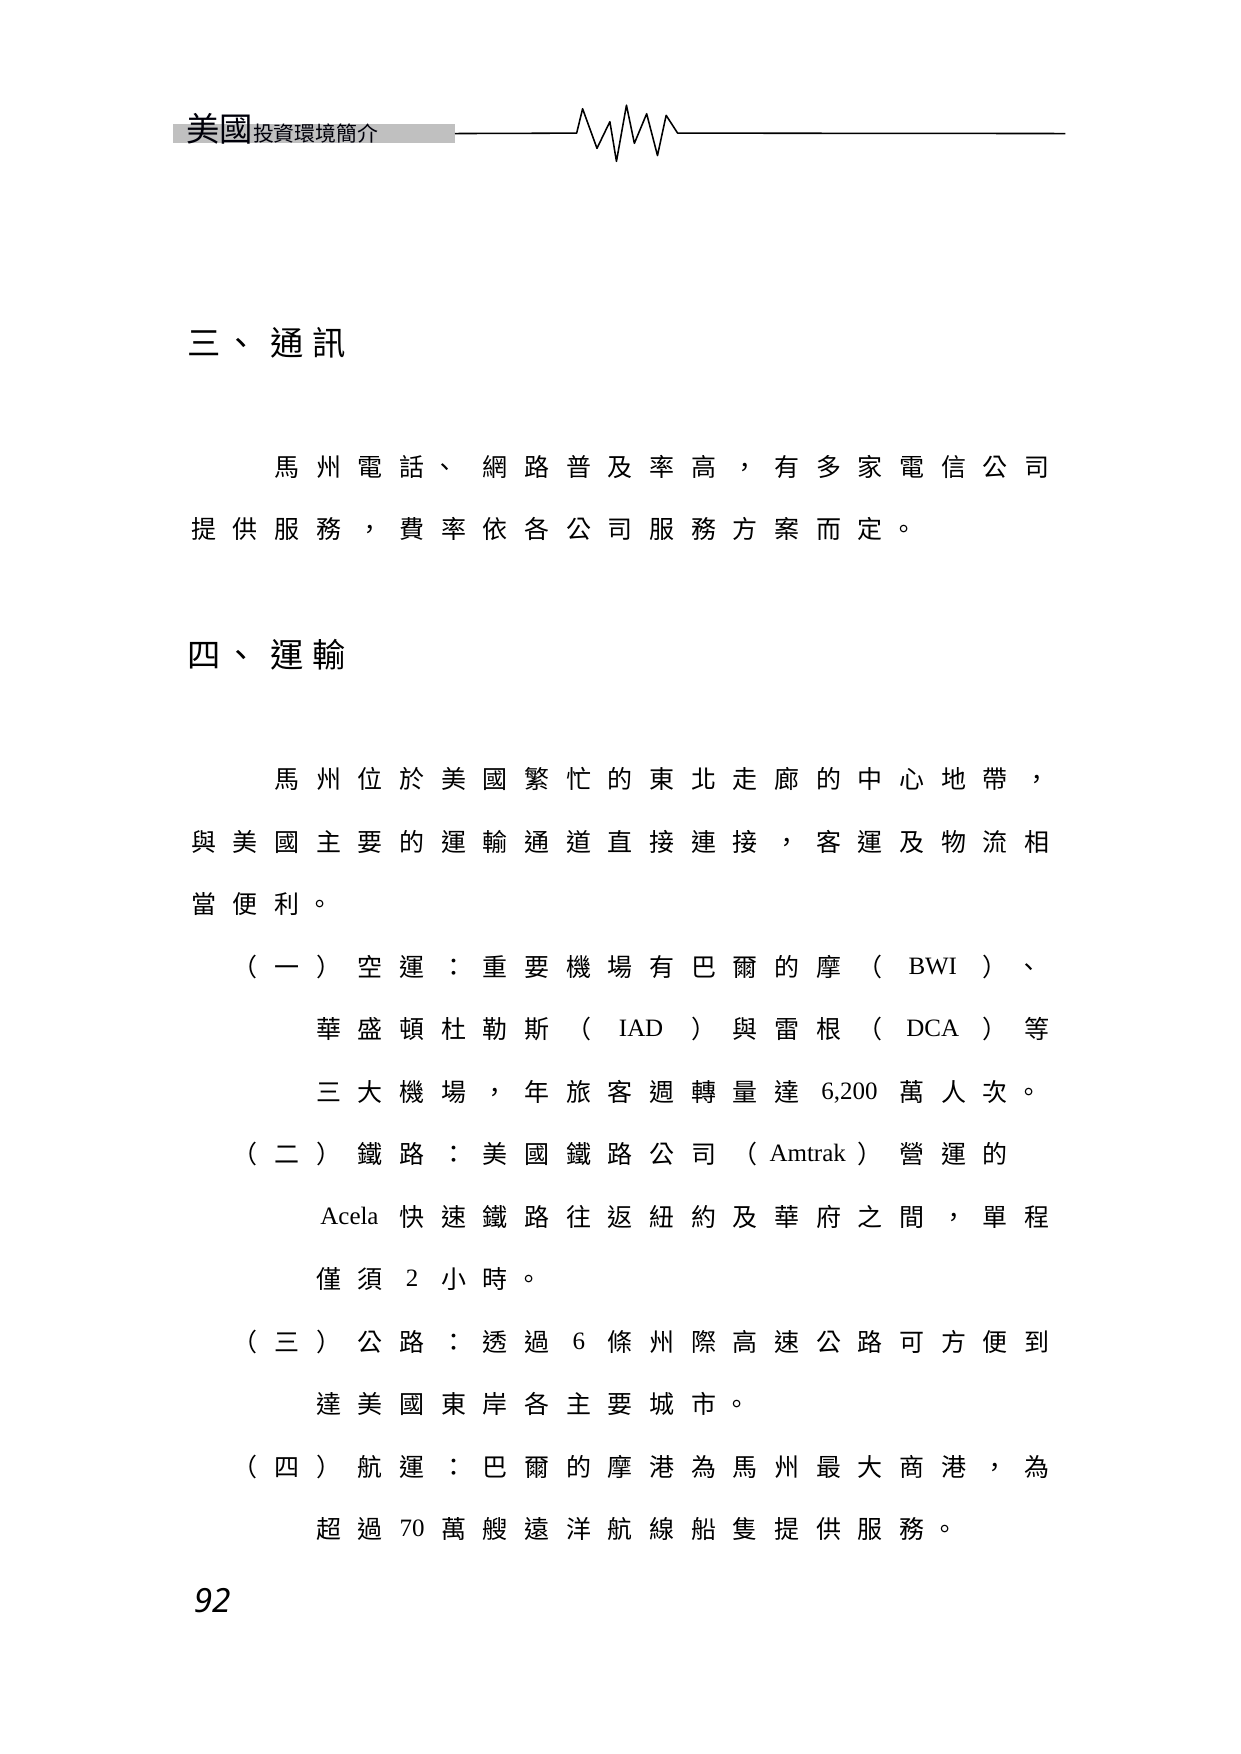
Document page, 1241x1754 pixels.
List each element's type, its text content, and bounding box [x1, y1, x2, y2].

text 三、通訊 [183, 299, 1058, 361]
text 馬州電話、網路普及率高，有多家電信公司提供服務，費率依各公司服務方案而定。 [183, 424, 1058, 549]
text （三）公路：透過6條州際高速公路可方便到達美國東岸各主要城市。 [207, 1299, 1058, 1424]
text 四、運輸 [183, 611, 1058, 674]
text 馬州位於美國繁忙的東北走廊的中心地帶，與美國主要的運輸通道直接連接，客運及物流相當便利。 [183, 736, 1058, 924]
text （一）空運：重要機場有巴爾的摩（BWI）、華盛頓杜勒斯（IAD）與雷根（DCA）等三大機場，年旅客週轉量達6,200萬人次。 [207, 924, 1058, 1111]
text （四）航運：巴爾的摩港為馬州最大商港，為超過70萬艘遠洋航線船隻提供服務。 [207, 1424, 1058, 1549]
text （二）鐵路：美國鐵路公司（Amtrak）營運的Acela快速鐵路往返紐約及華府之間，單程僅須2小時。 [207, 1111, 1058, 1299]
